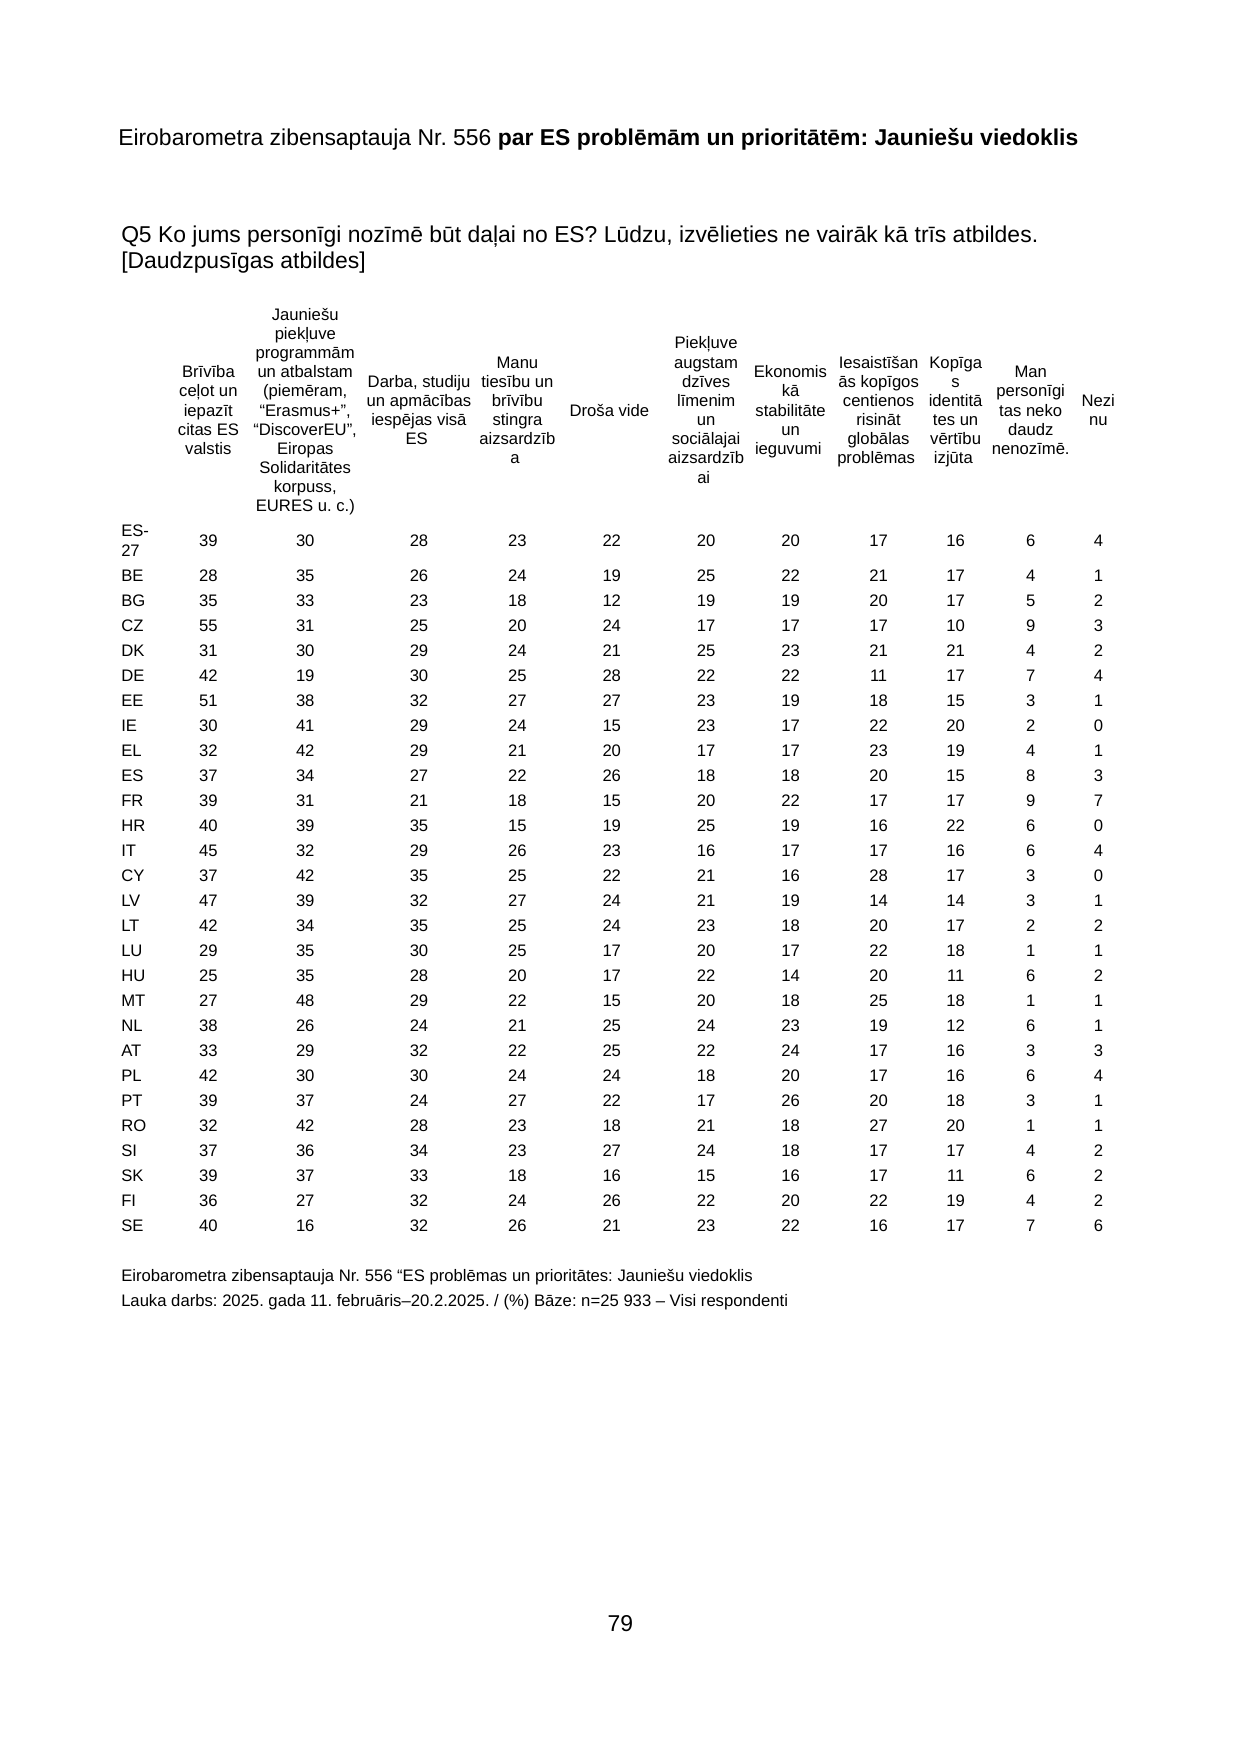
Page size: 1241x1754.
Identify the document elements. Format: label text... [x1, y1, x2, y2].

table_cell 25 [475, 663, 559, 687]
table_cell 31 [248, 788, 363, 812]
table_cell 27 [248, 1188, 363, 1212]
table_cell 47 [169, 888, 247, 912]
table_cell 39 [169, 1163, 247, 1187]
table_cell 1 [1074, 563, 1122, 587]
table_cell 37 [248, 1088, 363, 1112]
table_cell 17 [664, 613, 748, 637]
table_cell [475, 277, 559, 302]
table_cell 27 [559, 688, 664, 712]
table_cell 21 [475, 1013, 559, 1037]
table_cell 34 [363, 1138, 475, 1162]
table_cell SE [118, 1213, 169, 1237]
table_cell 30 [363, 1063, 475, 1087]
table_cell 8 [987, 763, 1074, 787]
table_cell 22 [475, 1038, 559, 1062]
table_cell 1 [1074, 738, 1122, 762]
table_cell 4 [987, 563, 1074, 587]
table_cell 3 [987, 1038, 1074, 1062]
table_cell 22 [833, 1188, 924, 1212]
table_cell AT [118, 1038, 169, 1062]
table_cell [924, 277, 987, 302]
table_cell 1 [1074, 888, 1122, 912]
table_cell 37 [248, 1163, 363, 1187]
table_cell CY [118, 863, 169, 887]
table_cell 16 [924, 1063, 987, 1087]
table_cell 19 [748, 813, 833, 837]
table_cell 19 [748, 688, 833, 712]
table_cell 1 [1074, 988, 1122, 1012]
table_cell 6 [987, 838, 1074, 862]
table_cell 6 [987, 963, 1074, 987]
table_cell 39 [248, 813, 363, 837]
table_cell [748, 277, 833, 302]
table_cell 3 [1074, 1038, 1122, 1062]
table_cell [248, 1238, 363, 1262]
table_cell 42 [248, 1113, 363, 1137]
table_cell Lauka darbs: 2025. gada 11. februāris–20.2.2025. / (%) Bāze: n=25 933 – Visi respondenti [118, 1288, 1122, 1312]
table_cell 22 [475, 988, 559, 1012]
table_cell 25 [664, 563, 748, 587]
table_cell 32 [363, 1213, 475, 1237]
table_cell 21 [664, 863, 748, 887]
table_cell 18 [748, 1113, 833, 1137]
table_cell LT [118, 913, 169, 937]
table_cell [924, 1238, 987, 1262]
table_cell 20 [475, 613, 559, 637]
table_cell 1 [1074, 1013, 1122, 1037]
table_cell HU [118, 963, 169, 987]
table_cell 15 [475, 813, 559, 837]
table_cell [118, 302, 169, 518]
table_cell 17 [833, 788, 924, 812]
table_cell 17 [833, 518, 924, 562]
table_cell 2 [1074, 963, 1122, 987]
table_cell 42 [169, 913, 247, 937]
table_cell 26 [363, 563, 475, 587]
table_cell 17 [748, 738, 833, 762]
table_cell 0 [1074, 863, 1122, 887]
table_cell 17 [924, 663, 987, 687]
table_cell 35 [363, 813, 475, 837]
table_cell 33 [248, 588, 363, 612]
table_cell 42 [248, 863, 363, 887]
table_cell IT [118, 838, 169, 862]
table_cell IE [118, 713, 169, 737]
table_cell 23 [748, 638, 833, 662]
table_cell 22 [559, 518, 664, 562]
table_cell 42 [248, 738, 363, 762]
table_cell 21 [559, 638, 664, 662]
table_cell ES-27 [118, 518, 169, 562]
table_cell 20 [833, 913, 924, 937]
table_cell 39 [169, 1088, 247, 1112]
table_cell 28 [833, 863, 924, 887]
table_cell 25 [664, 638, 748, 662]
table_cell 22 [664, 1188, 748, 1212]
table_cell 17 [833, 1063, 924, 1087]
table_cell 18 [748, 1138, 833, 1162]
table_cell BG [118, 588, 169, 612]
table_cell 3 [987, 688, 1074, 712]
table_cell 16 [559, 1163, 664, 1187]
table_cell 11 [924, 1163, 987, 1187]
table_cell 34 [248, 913, 363, 937]
table_cell PT [118, 1088, 169, 1112]
table_cell 23 [475, 518, 559, 562]
table_cell [987, 277, 1074, 302]
table_cell 3 [1074, 763, 1122, 787]
table_cell 22 [924, 813, 987, 837]
table_cell 17 [748, 713, 833, 737]
table_cell 23 [664, 688, 748, 712]
table_cell 4 [987, 1188, 1074, 1212]
table_cell 11 [833, 663, 924, 687]
table_cell 32 [363, 688, 475, 712]
table_cell PL [118, 1063, 169, 1087]
table_cell NL [118, 1013, 169, 1037]
table_header Q5 Ko jums personīgi nozīmē būt daļai no ES? Lūdzu, izvēlieties ne vairāk kā trīs atbildes. [Daudzpusīgas atbildes] [118, 218, 1122, 277]
table_cell 18 [664, 763, 748, 787]
table_cell 18 [559, 1113, 664, 1137]
table_cell 26 [748, 1088, 833, 1112]
table_cell 27 [833, 1113, 924, 1137]
table_cell 22 [664, 663, 748, 687]
table_cell 26 [475, 838, 559, 862]
table_cell 3 [1074, 613, 1122, 637]
table_cell 6 [987, 1163, 1074, 1187]
table_cell 25 [475, 913, 559, 937]
table_cell 15 [559, 988, 664, 1012]
table_cell 42 [169, 1063, 247, 1087]
table_cell 24 [664, 1138, 748, 1162]
table_cell 16 [833, 1213, 924, 1237]
table_cell 19 [924, 1188, 987, 1212]
table_cell 2 [1074, 588, 1122, 612]
table_cell [833, 277, 924, 302]
table_cell 14 [833, 888, 924, 912]
table_cell 21 [833, 638, 924, 662]
table_cell 27 [363, 763, 475, 787]
table_cell 25 [664, 813, 748, 837]
table_cell 32 [363, 1188, 475, 1212]
table_cell 20 [475, 963, 559, 987]
table_cell 30 [248, 1063, 363, 1087]
table_cell 35 [248, 963, 363, 987]
table_cell 22 [748, 663, 833, 687]
table_cell 25 [475, 938, 559, 962]
table_cell 23 [664, 1213, 748, 1237]
table_cell 24 [363, 1088, 475, 1112]
table_cell 37 [169, 763, 247, 787]
table_cell 17 [748, 613, 833, 637]
table_cell [363, 277, 475, 302]
table_cell 4 [1074, 518, 1122, 562]
table_cell 42 [169, 663, 247, 687]
table_cell 37 [169, 1138, 247, 1162]
table_cell 33 [363, 1163, 475, 1187]
table_cell 36 [248, 1138, 363, 1162]
table_cell 24 [475, 638, 559, 662]
table_cell 19 [559, 563, 664, 587]
table_cell SK [118, 1163, 169, 1187]
table_cell 35 [363, 863, 475, 887]
table_cell 17 [924, 1138, 987, 1162]
table_cell LV [118, 888, 169, 912]
table_cell 18 [833, 688, 924, 712]
table_cell Ekonomiskā stabilitāte un ieguvumi [748, 302, 833, 518]
table_cell EL [118, 738, 169, 762]
table_cell 23 [664, 913, 748, 937]
table_cell 39 [169, 518, 247, 562]
table_cell 23 [475, 1113, 559, 1137]
table_cell BE [118, 563, 169, 587]
table_cell 30 [248, 638, 363, 662]
table_cell 20 [748, 1188, 833, 1212]
table_cell 16 [748, 863, 833, 887]
table_cell 15 [664, 1163, 748, 1187]
table_cell 21 [664, 888, 748, 912]
table_cell 17 [833, 613, 924, 637]
table_cell 22 [748, 788, 833, 812]
table_cell DK [118, 638, 169, 662]
table_cell 12 [924, 1013, 987, 1037]
table_cell 19 [248, 663, 363, 687]
table_cell 20 [833, 1088, 924, 1112]
table_cell 22 [748, 1213, 833, 1237]
table_cell 14 [924, 888, 987, 912]
table_cell [118, 1238, 169, 1262]
table_cell 15 [559, 788, 664, 812]
table_cell 17 [924, 588, 987, 612]
table_cell 27 [475, 688, 559, 712]
table_cell Kopīgas identitātes un vērtību izjūta [924, 302, 987, 518]
table_cell 32 [363, 888, 475, 912]
table_cell 2 [1074, 1138, 1122, 1162]
table_cell 16 [924, 1038, 987, 1062]
table_cell 17 [924, 1213, 987, 1237]
table_cell 16 [924, 838, 987, 862]
table_cell 23 [664, 713, 748, 737]
table_cell Man personīgi tas neko daudz nenozīmē. [987, 302, 1074, 518]
table_cell 18 [475, 788, 559, 812]
table_cell 35 [248, 563, 363, 587]
table_cell 2 [1074, 1188, 1122, 1212]
table_cell 34 [248, 763, 363, 787]
table_cell 4 [1074, 838, 1122, 862]
table_cell 22 [833, 938, 924, 962]
table_cell 24 [559, 913, 664, 937]
table_cell 48 [248, 988, 363, 1012]
table_cell [559, 1238, 664, 1262]
table_cell 17 [833, 838, 924, 862]
table_cell 20 [664, 518, 748, 562]
table_cell 1 [1074, 938, 1122, 962]
table_cell 15 [559, 713, 664, 737]
table_cell Droša vide [559, 302, 664, 518]
table_cell 21 [833, 563, 924, 587]
table_cell [1074, 277, 1122, 302]
table_cell 24 [664, 1013, 748, 1037]
table_cell 0 [1074, 813, 1122, 837]
table_cell 24 [475, 713, 559, 737]
table_cell 23 [833, 738, 924, 762]
table_cell 2 [987, 713, 1074, 737]
table_cell 29 [363, 638, 475, 662]
table_cell 19 [924, 738, 987, 762]
table_cell 28 [363, 1113, 475, 1137]
table_cell RO [118, 1113, 169, 1137]
table_cell 3 [987, 888, 1074, 912]
table_cell 22 [559, 1088, 664, 1112]
table_cell 55 [169, 613, 247, 637]
table_cell 38 [169, 1013, 247, 1037]
table_cell 1 [987, 1113, 1074, 1137]
table_cell 26 [559, 763, 664, 787]
table_cell 30 [363, 938, 475, 962]
table_cell 16 [924, 518, 987, 562]
table_cell 23 [363, 588, 475, 612]
table_cell Manu tiesību un brīvību stingra aizsardzība [475, 302, 559, 518]
table_cell [664, 277, 748, 302]
table_cell 17 [833, 1038, 924, 1062]
table_cell 16 [748, 1163, 833, 1187]
table_cell [169, 277, 247, 302]
table_cell [475, 1238, 559, 1262]
table_cell 9 [987, 788, 1074, 812]
table_cell 20 [924, 1113, 987, 1137]
table_cell 1 [1074, 1088, 1122, 1112]
table_cell [987, 1238, 1074, 1262]
table_cell 27 [169, 988, 247, 1012]
table_cell 18 [748, 913, 833, 937]
table_cell 1 [1074, 688, 1122, 712]
table_cell 38 [248, 688, 363, 712]
table_cell 24 [748, 1038, 833, 1062]
table_cell 27 [475, 888, 559, 912]
table_cell 25 [559, 1038, 664, 1062]
table_cell 26 [475, 1213, 559, 1237]
table_cell 21 [363, 788, 475, 812]
table_cell [169, 1238, 247, 1262]
table_cell 6 [1074, 1213, 1122, 1237]
table_cell 6 [987, 1063, 1074, 1087]
table_cell 33 [169, 1038, 247, 1062]
table_cell 32 [248, 838, 363, 862]
table_cell 20 [664, 788, 748, 812]
table_cell 18 [664, 1063, 748, 1087]
table_cell 18 [475, 588, 559, 612]
table_cell 4 [1074, 1063, 1122, 1087]
table_cell 2 [1074, 638, 1122, 662]
table_cell 18 [924, 938, 987, 962]
table_cell 40 [169, 1213, 247, 1237]
table_cell 35 [169, 588, 247, 612]
table_cell 17 [748, 938, 833, 962]
table_cell [248, 277, 363, 302]
table_cell 29 [169, 938, 247, 962]
table_cell 0 [1074, 713, 1122, 737]
table_cell [664, 1238, 748, 1262]
table_cell 15 [924, 688, 987, 712]
table_cell Brīvība ceļot un iepazīt citas ES valstis [169, 302, 247, 518]
table_cell 2 [1074, 1163, 1122, 1187]
table_cell 6 [987, 518, 1074, 562]
table_cell MT [118, 988, 169, 1012]
table_cell [559, 277, 664, 302]
table_cell 32 [169, 738, 247, 762]
table_cell 17 [833, 1163, 924, 1187]
table_cell HR [118, 813, 169, 837]
table_cell FI [118, 1188, 169, 1212]
table_cell 19 [559, 813, 664, 837]
table_cell [748, 1238, 833, 1262]
table_cell 19 [833, 1013, 924, 1037]
table_cell 26 [559, 1188, 664, 1212]
table_cell 23 [559, 838, 664, 862]
table_cell 6 [987, 1013, 1074, 1037]
table_cell 27 [475, 1088, 559, 1112]
table_cell 3 [987, 863, 1074, 887]
table_cell 1 [1074, 1113, 1122, 1137]
table_cell CZ [118, 613, 169, 637]
table_cell 26 [248, 1013, 363, 1037]
table_cell 30 [363, 663, 475, 687]
table_cell 2 [1074, 913, 1122, 937]
table_cell 21 [559, 1213, 664, 1237]
table_cell 5 [987, 588, 1074, 612]
table_cell [118, 277, 169, 302]
table_cell 32 [169, 1113, 247, 1137]
table_cell 20 [664, 988, 748, 1012]
table_cell [363, 1238, 475, 1262]
table_cell 28 [559, 663, 664, 687]
table_cell 29 [363, 713, 475, 737]
table_cell 23 [475, 1138, 559, 1162]
table_cell 20 [748, 518, 833, 562]
table_cell 22 [748, 563, 833, 587]
table_cell 17 [924, 863, 987, 887]
table_cell 20 [664, 938, 748, 962]
table_cell 15 [924, 763, 987, 787]
table_cell ES [118, 763, 169, 787]
table_cell [1074, 1238, 1122, 1262]
table_cell 20 [559, 738, 664, 762]
table_cell 16 [248, 1213, 363, 1237]
table_cell 18 [748, 988, 833, 1012]
table_cell 18 [748, 763, 833, 787]
table_cell 17 [664, 1088, 748, 1112]
table_cell 7 [987, 663, 1074, 687]
table_cell 37 [169, 863, 247, 887]
table_cell Nezinu [1074, 302, 1122, 518]
table_cell 22 [833, 713, 924, 737]
table_cell 21 [664, 1113, 748, 1137]
table_cell 4 [987, 738, 1074, 762]
table_cell 22 [664, 1038, 748, 1062]
table_cell 4 [987, 638, 1074, 662]
table_cell Iesaistīšanās kopīgos centienos risināt globālas problēmas [833, 302, 924, 518]
table_cell 28 [363, 518, 475, 562]
table_cell 17 [559, 938, 664, 962]
table_cell 25 [559, 1013, 664, 1037]
table_cell 21 [475, 738, 559, 762]
table_cell 19 [664, 588, 748, 612]
table_cell 2 [987, 913, 1074, 937]
table_cell 32 [363, 1038, 475, 1062]
table_cell 23 [748, 1013, 833, 1037]
table_cell 30 [248, 518, 363, 562]
table_cell 27 [559, 1138, 664, 1162]
table_cell Piekļuve augstam dzīves līmenim un sociālajai aizsardzībai [664, 302, 748, 518]
table_cell 29 [363, 988, 475, 1012]
table_cell 45 [169, 838, 247, 862]
table_cell 24 [559, 888, 664, 912]
table_cell 14 [748, 963, 833, 987]
table_cell 20 [748, 1063, 833, 1087]
table_cell 6 [987, 813, 1074, 837]
table_cell 24 [475, 563, 559, 587]
table_cell 31 [169, 638, 247, 662]
table_cell SI [118, 1138, 169, 1162]
table_cell 17 [664, 738, 748, 762]
table_cell 51 [169, 688, 247, 712]
table_cell 35 [363, 913, 475, 937]
table_cell 20 [833, 588, 924, 612]
table_cell 29 [363, 738, 475, 762]
table_cell 4 [987, 1138, 1074, 1162]
table_cell EE [118, 688, 169, 712]
table_cell 24 [475, 1063, 559, 1087]
table_cell 18 [924, 988, 987, 1012]
table_cell 17 [924, 788, 987, 812]
table_cell 18 [475, 1163, 559, 1187]
table_cell 24 [559, 1063, 664, 1087]
table_cell 30 [169, 713, 247, 737]
table_cell 1 [987, 938, 1074, 962]
table_cell Darba, studiju un apmācības iespējas visā ES [363, 302, 475, 518]
table_cell 7 [987, 1213, 1074, 1237]
table_cell 19 [748, 588, 833, 612]
table_cell 18 [924, 1088, 987, 1112]
table_cell 25 [475, 863, 559, 887]
table_cell 31 [248, 613, 363, 637]
table_cell 28 [169, 563, 247, 587]
table_cell 11 [924, 963, 987, 987]
table_cell DE [118, 663, 169, 687]
table_cell 25 [833, 988, 924, 1012]
table_cell 16 [833, 813, 924, 837]
table_cell [833, 1238, 924, 1262]
table_cell 10 [924, 613, 987, 637]
table_cell Eirobarometra zibensaptauja Nr. 556 “ES problēmas un prioritātes: Jauniešu viedoklis [118, 1263, 1122, 1287]
table_cell 25 [363, 613, 475, 637]
table_cell 29 [248, 1038, 363, 1062]
table_cell 17 [748, 838, 833, 862]
table_cell 7 [1074, 788, 1122, 812]
table_cell 39 [169, 788, 247, 812]
table_cell 17 [924, 563, 987, 587]
table_cell 1 [987, 988, 1074, 1012]
table_cell 20 [833, 763, 924, 787]
table_cell 21 [924, 638, 987, 662]
table_cell 41 [248, 713, 363, 737]
table_cell 3 [987, 1088, 1074, 1112]
table_cell 24 [363, 1013, 475, 1037]
table_cell FR [118, 788, 169, 812]
table_cell 29 [363, 838, 475, 862]
table_cell 39 [248, 888, 363, 912]
table_cell 24 [475, 1188, 559, 1212]
table_cell Jauniešu piekļuve programmām un atbalstam (piemēram, “Erasmus+”, “DiscoverEU”, Eiropas Solidaritātes korpuss, EURES u. c.) [248, 302, 363, 518]
table_cell 16 [664, 838, 748, 862]
table_cell 12 [559, 588, 664, 612]
table_cell 20 [833, 963, 924, 987]
table_cell 4 [1074, 663, 1122, 687]
table_cell 40 [169, 813, 247, 837]
table_cell 19 [748, 888, 833, 912]
table_cell 9 [987, 613, 1074, 637]
table_cell 17 [559, 963, 664, 987]
table_cell 24 [559, 613, 664, 637]
table_cell 17 [924, 913, 987, 937]
table_cell 25 [169, 963, 247, 987]
table_cell 36 [169, 1188, 247, 1212]
table_cell 22 [664, 963, 748, 987]
table_cell 17 [833, 1138, 924, 1162]
table_cell 22 [475, 763, 559, 787]
table_cell 20 [924, 713, 987, 737]
table_cell 35 [248, 938, 363, 962]
table_cell LU [118, 938, 169, 962]
table_cell 28 [363, 963, 475, 987]
table_cell 22 [559, 863, 664, 887]
